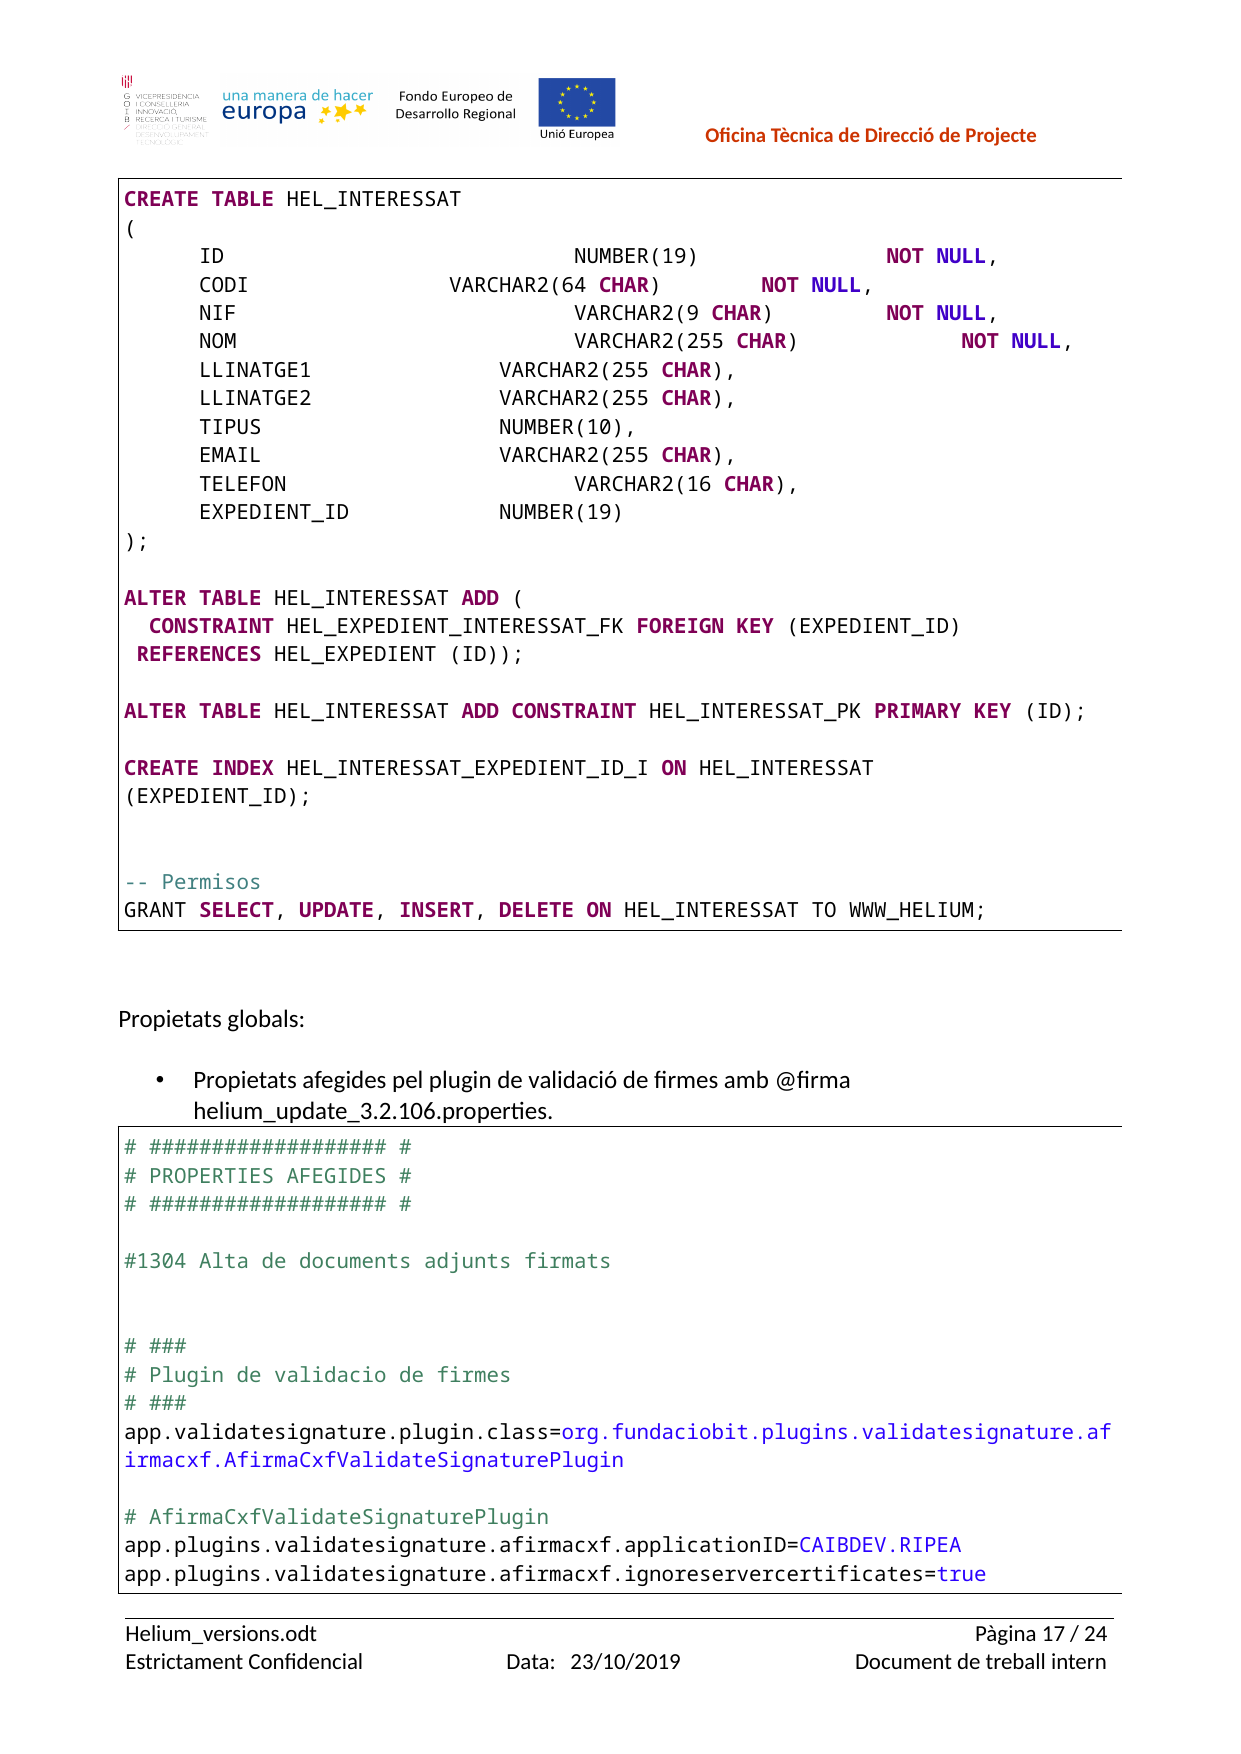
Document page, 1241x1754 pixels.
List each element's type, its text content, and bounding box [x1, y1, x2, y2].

picture [219, 73, 621, 147]
list Propietats afegides pel plugin de validació de firmes amb @firma helium_update_3.2.106.properties. [156, 1064, 1122, 1126]
table_header CREATE TABLE HEL_INTERESSAT ( ID NUMBER(19) NOT NULL, CODI VARCHAR2(64 CHAR) NOT NULL, NIF VARCHAR2(9 CHAR) NOT NULL, NOM VARCHAR2(255 CHAR) NOT NULL, LLINATGE1 VARCHAR2(255 CHAR), LLINATGE2 VARCHAR2(255 CHAR), TIPUS NUMBER(10), EMAIL VARCHAR2(255 CHAR), TELEFON VARCHAR2(16 CHAR), EXPEDIENT_ID NUMBER(19) ); ALTER TABLE HEL_INTERESSAT ADD ( CONSTRAINT HEL_EXPEDIENT_INTERESSAT_FK FOREIGN KEY (EXPEDIENT_ID) REFERENCES HEL_EXPEDIENT (ID)); ALTER TABLE HEL_INTERESSAT ADD CONSTRAINT HEL_INTERESSAT_PK PRIMARY KEY (ID); CREATE INDEX HEL_INTERESSAT_EXPEDIENT_ID_I ON HEL_INTERESSAT (EXPEDIENT_ID); -- Permisos GRANT SELECT, UPDATE, INSERT, DELETE ON HEL_INTERESSAT TO WWW_HELIUM; [119, 179, 1122, 929]
table_header # ################### # # PROPERTIES AFEGIDES # # ################### # #1304 Alta de documents adjunts firmats # ### # Plugin de validacio de firmes # ### app.validatesignature.plugin.class=org.fundaciobit.plugins.validatesignature.afirmacxf.AfirmaCxfValidateSignaturePlugin # AfirmaCxfValidateSignaturePlugin app.plugins.validatesignature.afirmacxf.applicationID=CAIBDEV.RIPEA app.plugins.validatesignature.afirmacxf.ignoreservercertificates=true [119, 1127, 1122, 1593]
picture [118, 73, 213, 147]
text Propietats globals: [118, 1003, 1122, 1034]
